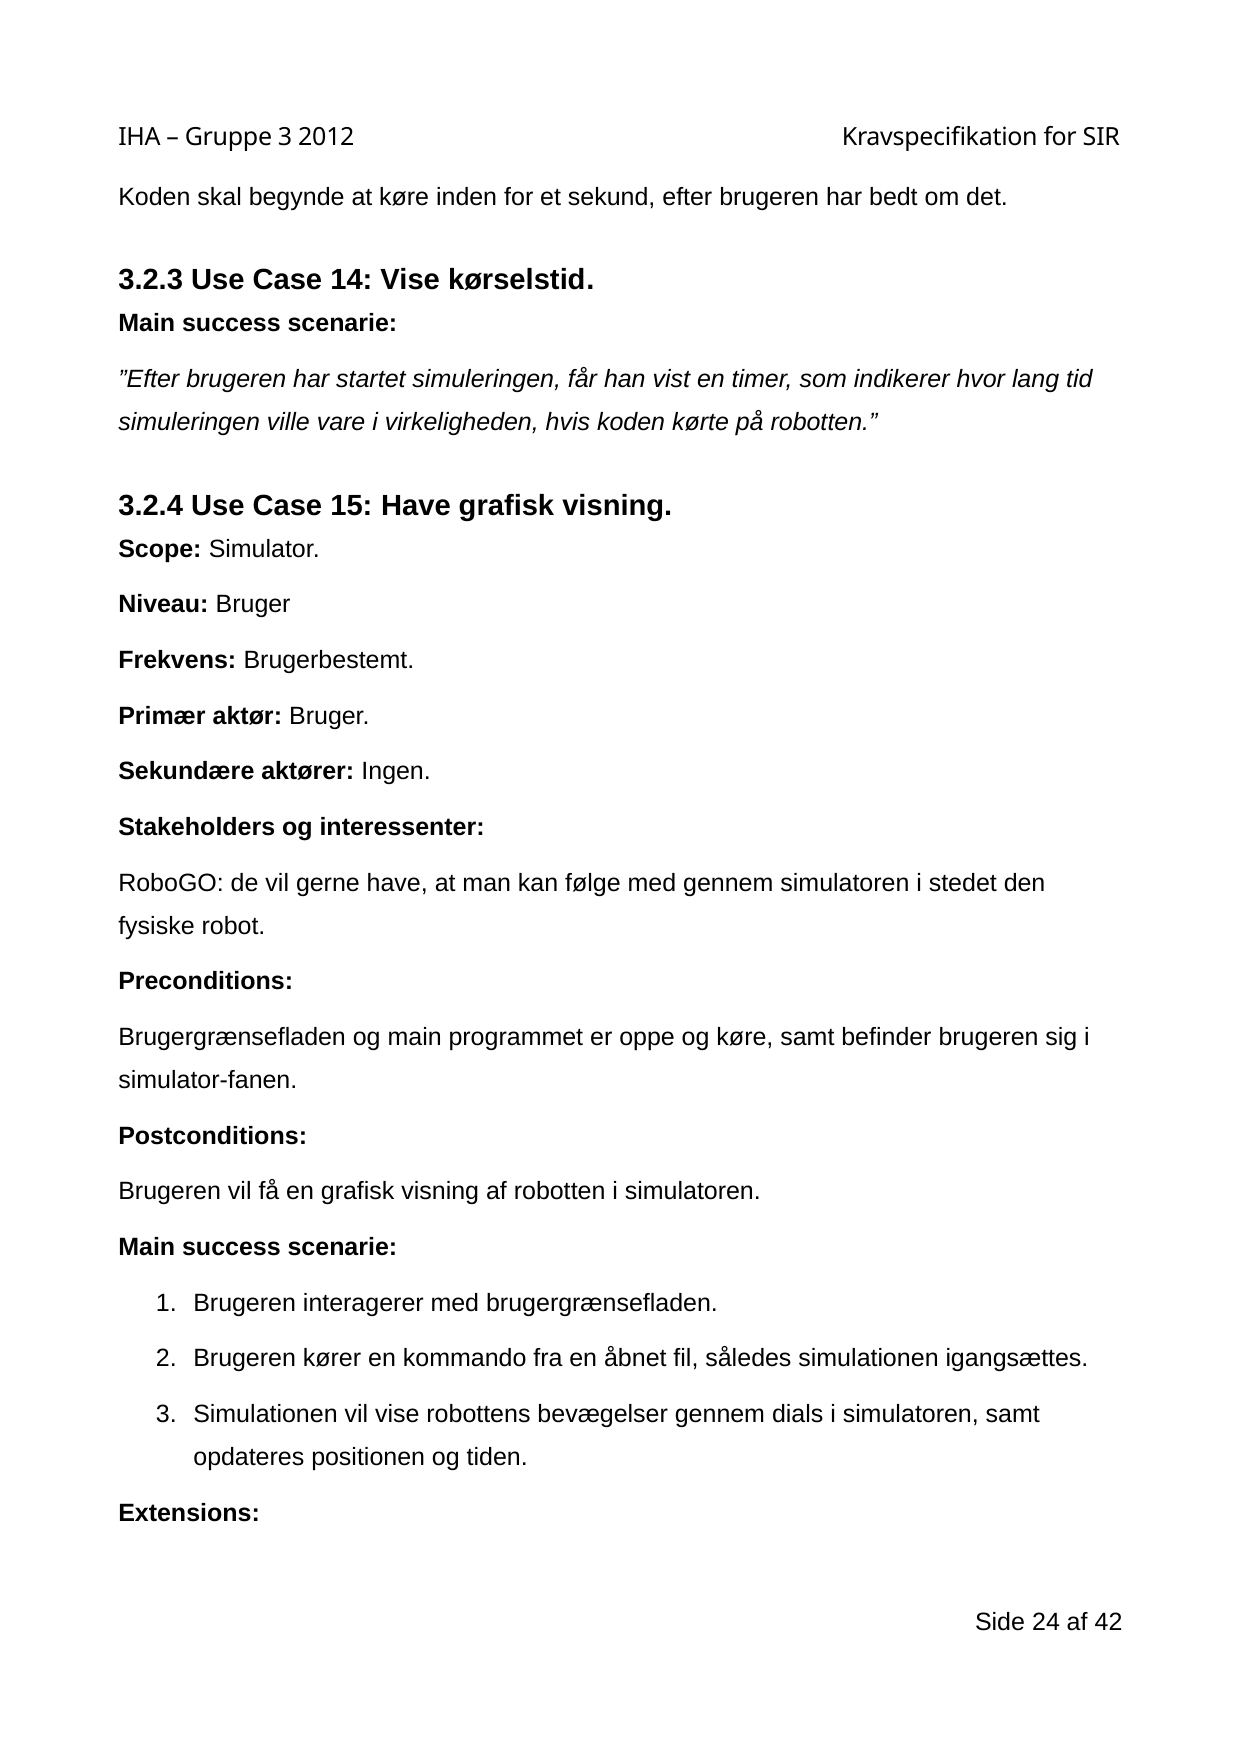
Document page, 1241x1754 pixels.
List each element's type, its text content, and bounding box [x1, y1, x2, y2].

text Sekundære aktører: Ingen. [118, 756, 1122, 785]
text Stakeholders og interessenter: [118, 812, 1122, 841]
text Frekvens: Brugerbestemt. [118, 645, 1122, 674]
list Simulationen vil vise robottens bevægelser gennem dials i simulatoren, samt opdateres positionen og tiden. [156, 1399, 1122, 1471]
text Scope: Simulator. [118, 534, 1122, 562]
text Koden skal begynde at køre inden for et sekund, efter brugeren har bedt om det. [118, 182, 1122, 210]
text Brugergrænsefladen og main programmet er oppe og køre, samt befinder brugeren sig i simulator-fanen. [118, 1022, 1122, 1094]
text Main success scenarie: [118, 308, 1122, 337]
list Brugeren kører en kommando fra en åbnet fil, således simulationen igangsættes. [156, 1343, 1122, 1372]
text Main success scenarie: [118, 1232, 1122, 1261]
text ”Efter brugeren har startet simuleringen, får han vist en timer, som indikerer hvor lang tid simuleringen ville vare i virkeligheden, hvis koden kørte på robotten.” [118, 364, 1122, 436]
list Brugeren interagerer med brugergrænsefladen. [156, 1287, 1122, 1316]
text Niveau: Bruger [118, 589, 1122, 618]
text Postconditions: [118, 1121, 1122, 1149]
text Primær aktør: Bruger. [118, 701, 1122, 729]
text RoboGO: de vil gerne have, at man kan følge med gennem simulatoren i stedet den fysiske robot. [118, 867, 1122, 939]
text Extensions: [118, 1497, 1122, 1526]
text Preconditions: [118, 966, 1122, 995]
subtitle 3.2.4 Use Case 15: Have grafisk visning. [118, 488, 1122, 521]
text Brugeren vil få en grafisk visning af robotten i simulatoren. [118, 1176, 1122, 1205]
subtitle 3.2.3 Use Case 14: Vise kørselstid. [118, 262, 1122, 296]
